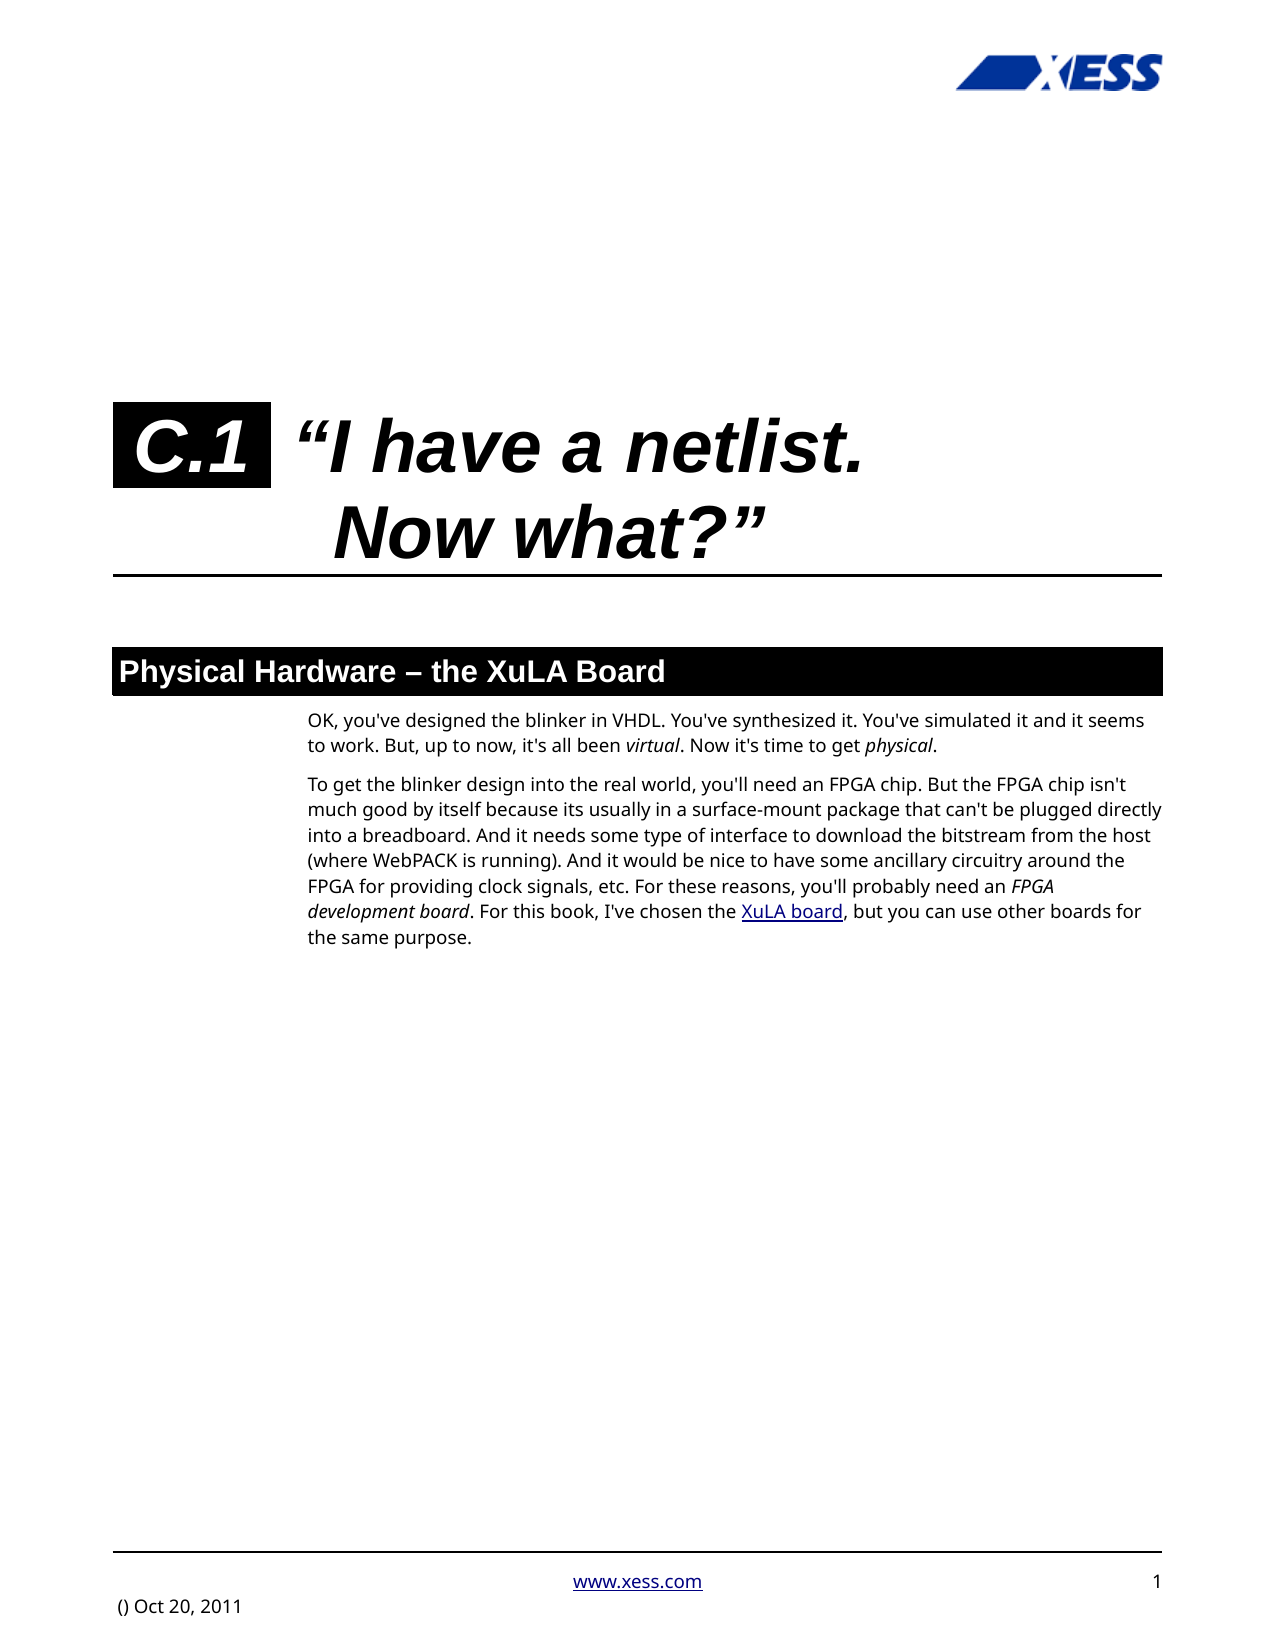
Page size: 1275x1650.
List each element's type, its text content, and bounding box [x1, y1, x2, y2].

text OK, you've designed the blinker in VHDL. You've synthesized it. You've simulated it and it seems to work. But, up to now, it's all been virtual. Now it's time to get physical. [307, 707, 1162, 758]
subtitle “I have a netlist. Now what?” [112, 402, 1162, 577]
text To get the blinker design into the real world, you'll need an FPGA chip. But the FPGA chip isn't much good by itself because its usually in a surface-mount package that can't be plugged directly into a breadboard. And it needs some type of interface to download the bitstream from the host (where WebPACK is running). And it would be nice to have some ancillary circuitry around the FPGA for providing clock signals, etc. For these reasons, you'll probably need an FPGA development board. For this book, I've chosen the XuLA board, but you can use other boards for the same purpose. [307, 771, 1162, 949]
picture [955, 54, 1163, 91]
subtitle Physical Hardware – the XuLA Board [114, 648, 1162, 695]
